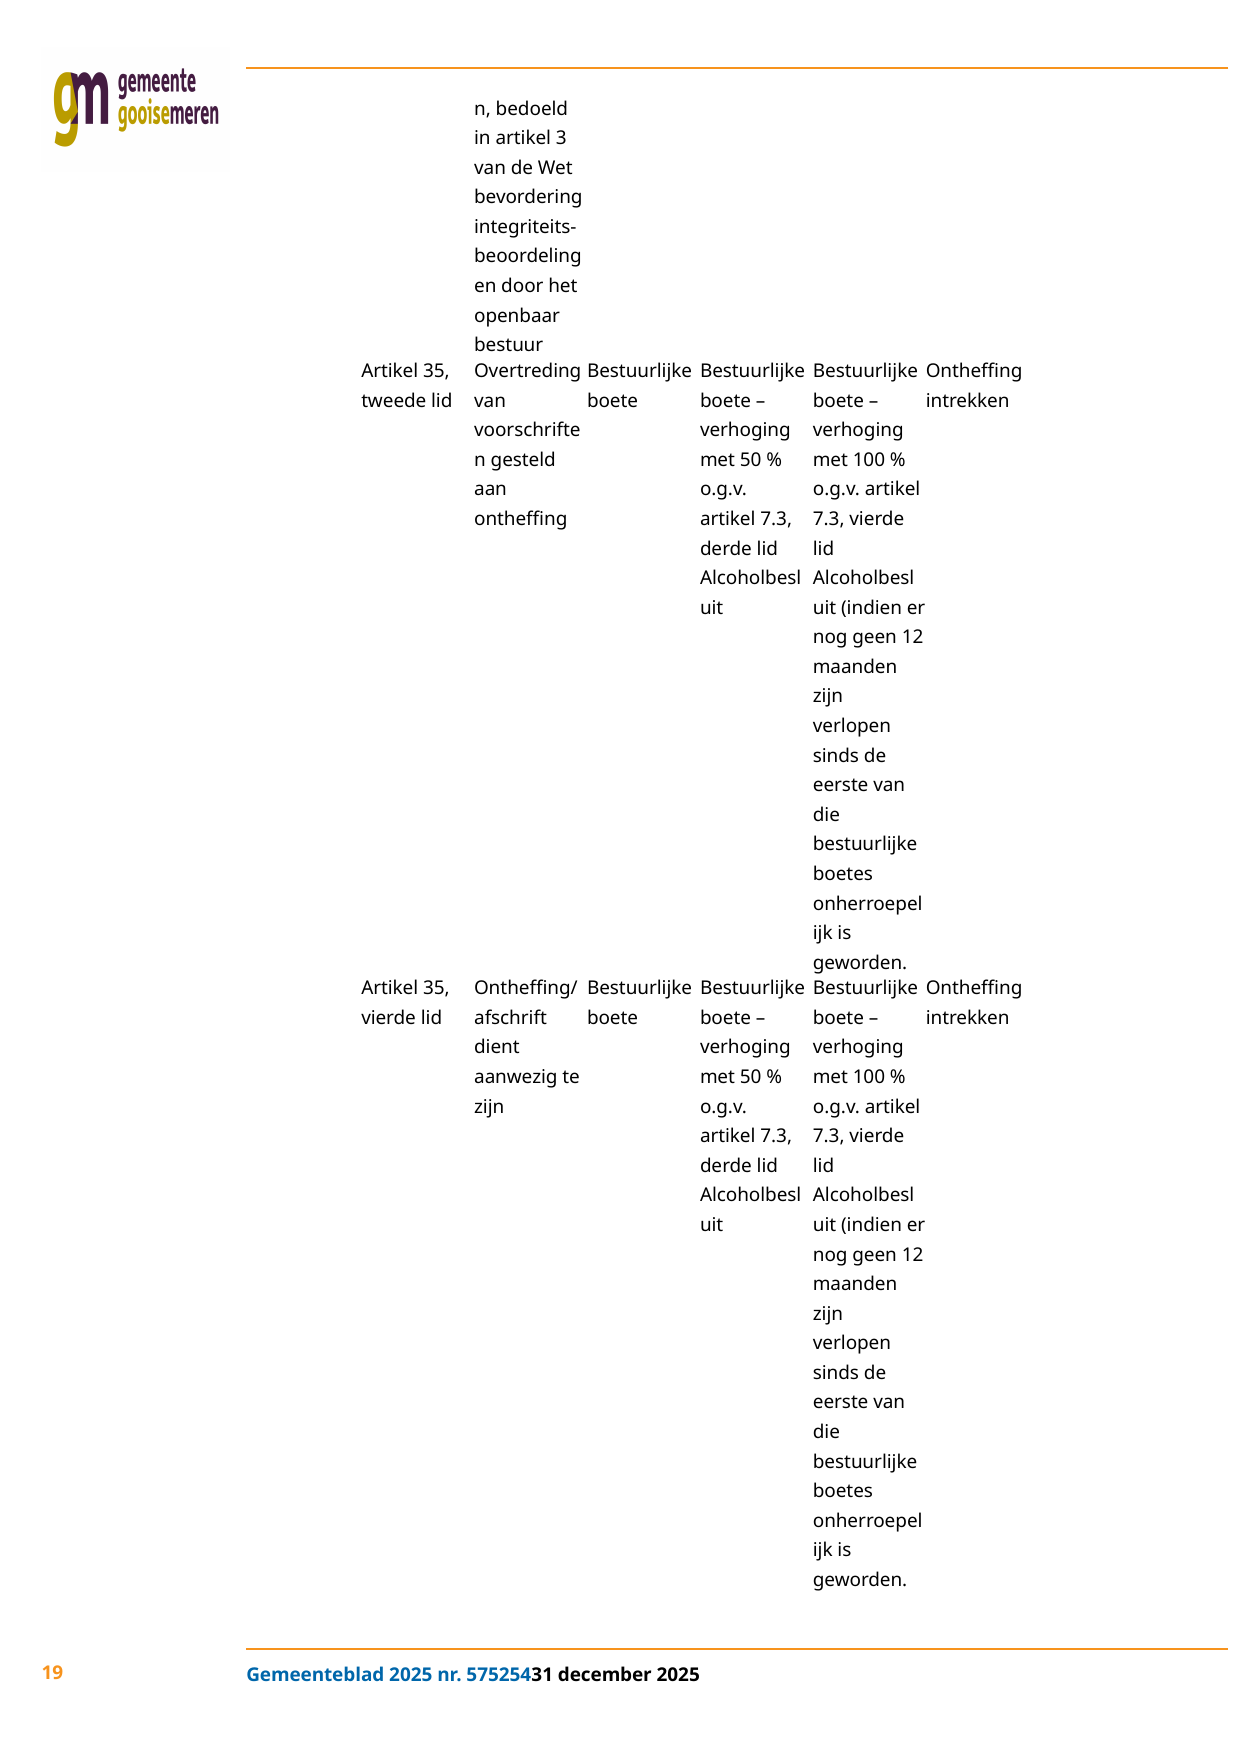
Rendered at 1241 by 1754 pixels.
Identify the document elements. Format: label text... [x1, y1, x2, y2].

table_cell Bestuurlijke boete – verhoging met 50 % o.g.v. artikel 7.3, derde lid Alcoholbesluit [700, 975, 813, 1592]
table_cell Ontheffing intrekken [926, 975, 1038, 1592]
picture [41, 47, 231, 172]
table_cell [248, 357, 361, 974]
table_cell [361, 95, 474, 357]
table_cell Overtreding van voorschriften gesteld aan ontheffing [474, 357, 587, 974]
table_cell [813, 95, 926, 357]
table_cell Ontheffing intrekken [926, 357, 1038, 974]
table_cell Bestuurlijke boete – verhoging met 100 % o.g.v. artikel 7.3, vierde lid Alcoholbesluit (indien er nog geen 12 maanden zijn verlopen sinds de eerste van die bestuurlijke boetes onherroepelijk is geworden. [813, 357, 926, 974]
table_cell [700, 95, 813, 357]
table_cell [1039, 357, 1152, 974]
table_cell Bestuurlijke boete – verhoging met 100 % o.g.v. artikel 7.3, vierde lid Alcoholbesluit (indien er nog geen 12 maanden zijn verlopen sinds de eerste van die bestuurlijke boetes onherroepelijk is geworden. [813, 975, 926, 1592]
table_cell Bestuurlijke boete [587, 975, 700, 1592]
table_cell Ontheffing/afschrift dient aanwezig te zijn [474, 975, 587, 1592]
table_cell [1039, 975, 1152, 1592]
table_cell Bestuurlijke boete – verhoging met 50 % o.g.v. artikel 7.3, derde lid Alcoholbesluit [700, 357, 813, 974]
table_cell [587, 95, 700, 357]
table_cell [1039, 95, 1152, 357]
table_cell Artikel 35, tweede lid [361, 357, 474, 974]
table_cell Bestuurlijke boete [587, 357, 700, 974]
table_cell [248, 975, 361, 1592]
table_cell Artikel 35, vierde lid [361, 975, 474, 1592]
table_cell [926, 95, 1038, 357]
table_cell n, bedoeld in artikel 3 van de Wet bevordering integriteits-beoordelingen door het openbaar bestuur [474, 95, 587, 357]
table_cell [248, 95, 361, 357]
